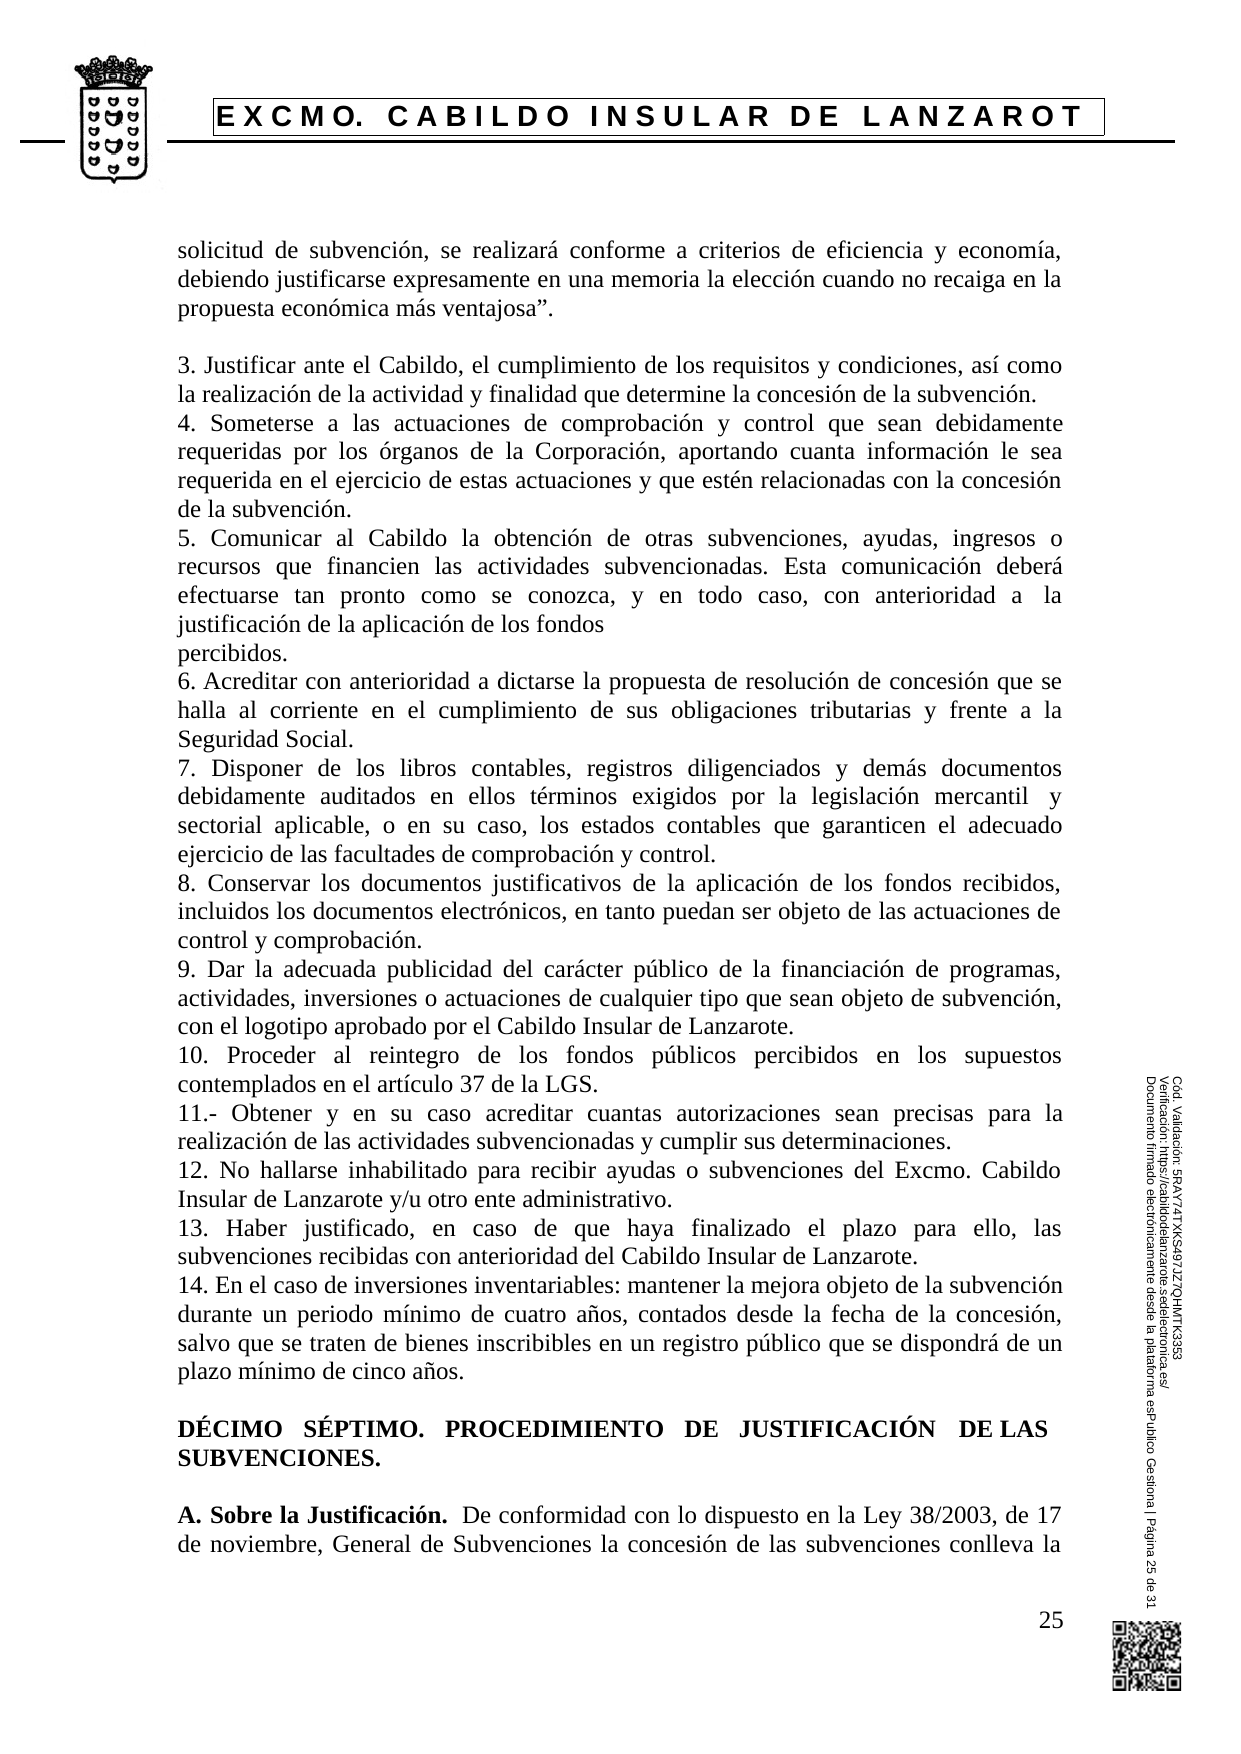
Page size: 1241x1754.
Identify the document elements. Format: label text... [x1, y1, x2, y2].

list Justificar ante el Cabildo, el cumplimiento de los requisitos y condiciones, así como la realización de la actividad y finalidad que determine la concesión de la subvención. [177, 350, 1062, 408]
subtitle DÉCIMO SÉPTIMO. PROCEDIMIENTO DE JUSTIFICACIÓN DE LAS SUBVENCIONES. [177, 1414, 1062, 1471]
list Cód. Validación: 5RAY74TXKS497JZ7QHMTK3353 [1171, 1076, 1184, 1611]
list Haber justificado, en caso de que haya finalizado el plazo para ello, las subvenciones recibidas con anterioridad del Cabildo Insular de Lanzarote. [177, 1213, 1062, 1270]
list Acreditar con anterioridad a dictarse la propuesta de resolución de concesión que se halla al corriente en el cumplimiento de sus obligaciones tributarias y frente a la Seguridad Social. [177, 666, 1063, 753]
text percibidos. [177, 638, 1192, 666]
picture [65, 39, 167, 193]
text 11.- Obtener y en su caso acreditar cuantas autorizaciones sean precisas para la realización de las actividades subvencionadas y cumplir sus determinaciones. [177, 1098, 1063, 1155]
picture [1112, 1621, 1182, 1691]
list Proceder al reintegro de los fondos públicos percibidos en los supuestos contemplados en el artículo 37 de la LGS. [177, 1040, 1062, 1098]
list No hallarse inhabilitado para recibir ayudas o subvenciones del Excmo. Cabildo Insular de Lanzarote y/u otro ente administrativo. [177, 1155, 1062, 1213]
list Verificación: https://cabildodelanzarote.sedelectronica.es/ [1158, 1076, 1171, 1611]
list Documento firmado electrónicamente desde la plataforma esPublico Gestiona | Página 25 de 31 [1145, 1076, 1158, 1611]
list Conservar los documentos justificativos de la aplicación de los fondos recibidos, incluidos los documentos electrónicos, en tanto puedan ser objeto de las actuaciones de control y comprobación. [177, 868, 1062, 954]
text 25 [58, 1605, 1063, 1634]
list Comunicar al Cabildo la obtención de otras subvenciones, ayudas, ingresos o recursos que financien las actividades subvencionadas. Esta comunicación deberá efectuarse tan pronto como se conozca, y en todo caso, con anterioridad a la justificación de la aplicación de los fondos [177, 523, 1063, 638]
text solicitud de subvención, se realizará conforme a criterios de eficiencia y economía, debiendo justificarse expresamente en una memoria la elección cuando no recaiga en la propuesta económica más ventajosa”. [177, 235, 1063, 321]
list En el caso de inversiones inventariables: mantener la mejora objeto de la subvención durante un periodo mínimo de cuatro años, contados desde la fecha de la concesión, salvo que se traten de bienes inscribibles en un registro público que se dispondrá de un plazo mínimo de cinco años. [177, 1270, 1063, 1385]
list Someterse a las actuaciones de comprobación y control que sean debidamente requeridas por los órganos de la Corporación, aportando cuanta información le sea requerida en el ejercicio de estas actuaciones y que estén relacionadas con la concesión de la subvención. [177, 408, 1063, 523]
list Dar la adecuada publicidad del carácter público de la financiación de programas, actividades, inversiones o actuaciones de cualquier tipo que sean objeto de subvención, con el logotipo aprobado por el Cabildo Insular de Lanzarote. [177, 954, 1063, 1040]
list Sobre la Justificación. De conformidad con lo dispuesto en la Ley 38/2003, de 17 de noviembre, General de Subvenciones la concesión de las subvenciones conlleva la [177, 1500, 1063, 1558]
list Disponer de los libros contables, registros diligenciados y demás documentos debidamente auditados en ellos términos exigidos por la legislación mercantil y sectorial aplicable, o en su caso, los estados contables que garanticen el adecuado ejercicio de las facultades de comprobación y control. [177, 753, 1062, 868]
